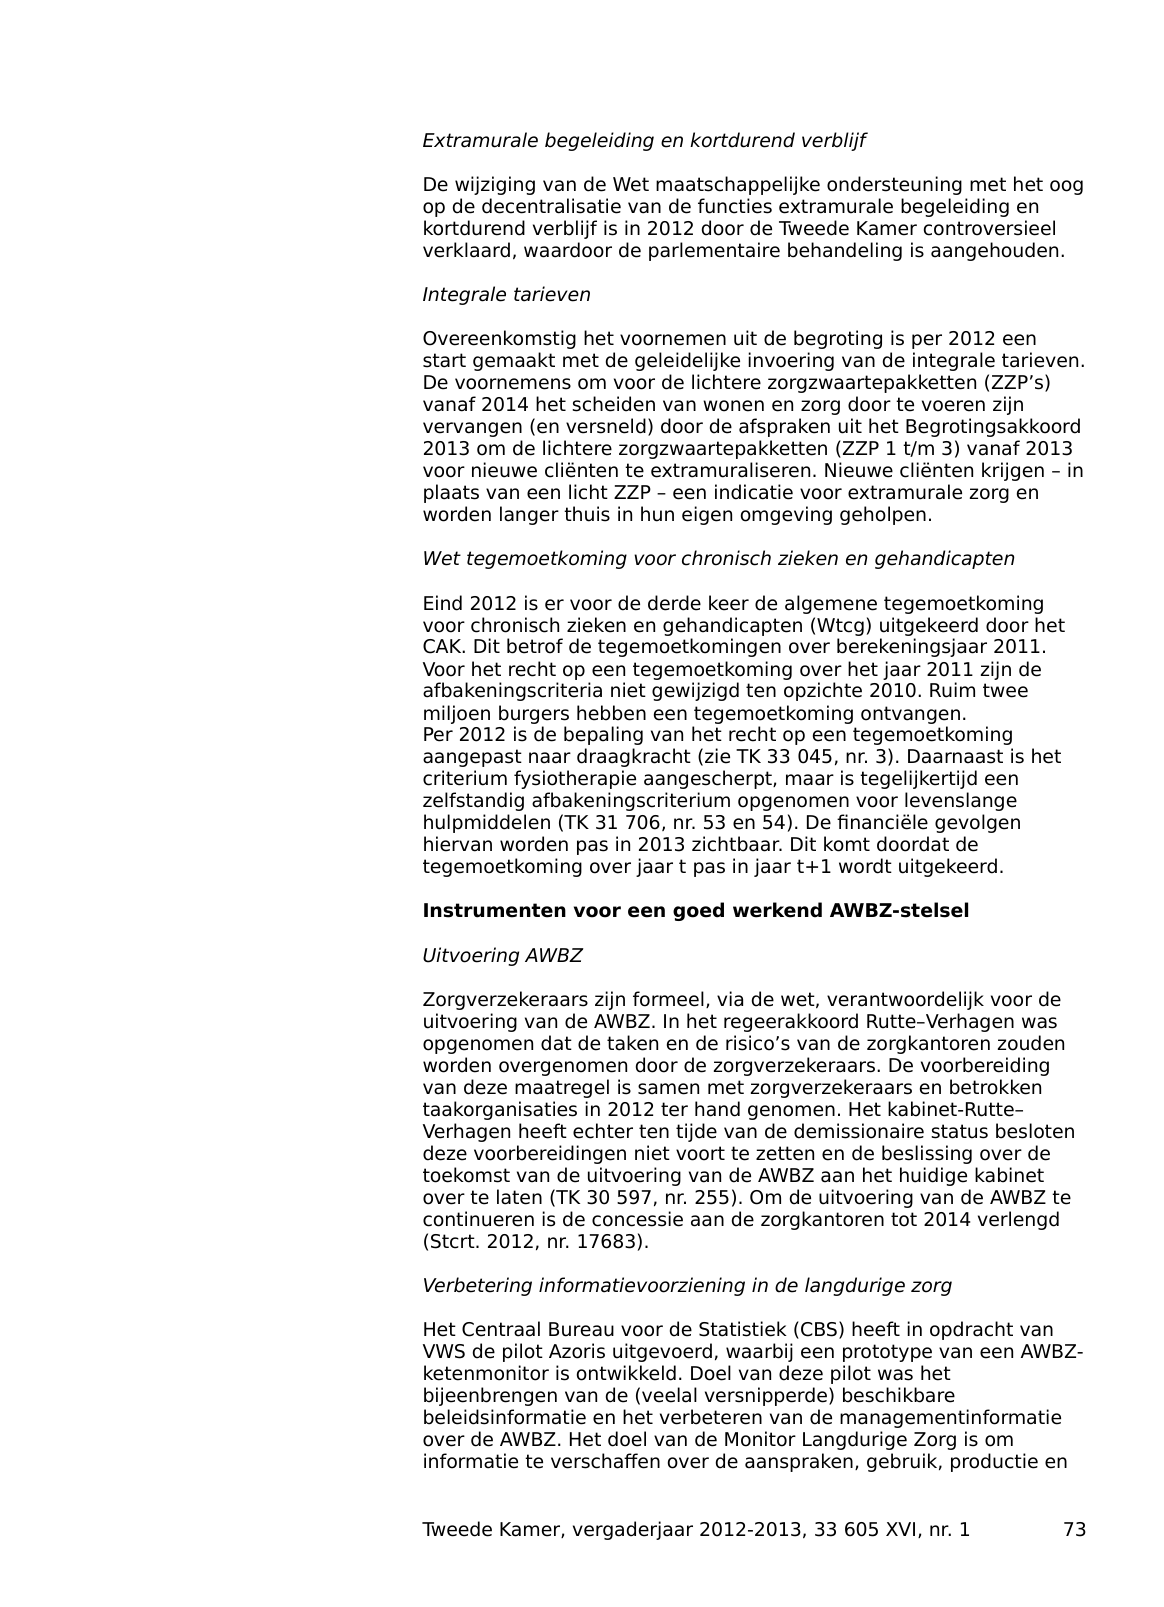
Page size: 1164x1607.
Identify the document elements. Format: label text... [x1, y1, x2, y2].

subtitle Instrumenten voor een goed werkend AWBZ-stelsel [422, 900, 1087, 922]
text Zorgverzekeraars zijn formeel, via de wet, verantwoordelijk voor de uitvoering van de AWBZ. In het regeerakkoord Rutte–Verhagen was opgenomen dat de taken en de risico’s van de zorgkantoren zouden worden overgenomen door de zorgverzekeraars. De voorbereiding van deze maatregel is samen met zorgverzekeraars en betrokken taakorganisaties in 2012 ter hand genomen. Het kabinet-Rutte–Verhagen heeft echter ten tijde van de demissionaire status besloten deze voorbereidingen niet voort te zetten en de beslissing over de toekomst van de uitvoering van de AWBZ aan het huidige kabinet over te laten (TK 30 597, nr. 255). Om de uitvoering van de AWBZ te continueren is de concessie aan de zorgkantoren tot 2014 verlengd (Stcrt. 2012, nr. 17683). [422, 989, 1087, 1252]
text Het Centraal Bureau voor de Statistiek (CBS) heeft in opdracht van VWS de pilot Azoris uitgevoerd, waarbij een prototype van een AWBZ-ketenmonitor is ontwikkeld. Doel van deze pilot was het bijeenbrengen van de (veelal versnipperde) beschikbare beleidsinformatie en het verbeteren van de managementinformatie over de AWBZ. Het doel van de Monitor Langdurige Zorg is om informatie te verschaffen over de aanspraken, gebruik, productie en [422, 1319, 1087, 1473]
subtitle Verbetering informatievoorziening in de langdurige zorg [422, 1275, 1087, 1297]
text Eind 2012 is er voor de derde keer de algemene tegemoetkoming voor chronisch zieken en gehandicapten (Wtcg) uitgekeerd door het CAK. Dit betrof de tegemoetkomingen over berekeningsjaar 2011. Voor het recht op een tegemoetkoming over het jaar 2011 zijn de afbakeningscriteria niet gewijzigd ten opzichte 2010. Ruim twee miljoen burgers hebben een tegemoetkoming ontvangen. [422, 592, 1087, 724]
text Overeenkomstig het voornemen uit de begroting is per 2012 een start gemaakt met de geleidelijke invoering van de integrale tarieven. De voornemens om voor de lichtere zorgzwaartepakketten (ZZP’s) vanaf 2014 het scheiden van wonen en zorg door te voeren zijn vervangen (en versneld) door de afspraken uit het Begrotingsakkoord 2013 om de lichtere zorgzwaartepakketten (ZZP 1 t/m 3) vanaf 2013 voor nieuwe cliënten te extramuraliseren. Nieuwe cliënten krijgen – in plaats van een licht ZZP – een indicatie voor extramurale zorg en worden langer thuis in hun eigen omgeving geholpen. [422, 328, 1087, 526]
subtitle Integrale tarieven [422, 284, 1087, 306]
text Per 2012 is de bepaling van het recht op een tegemoetkoming aangepast naar draagkracht (zie TK 33 045, nr. 3). Daarnaast is het criterium fysiotherapie aangescherpt, maar is tegelijkertijd een zelfstandig afbakeningscriterium opgenomen voor levenslange hulpmiddelen (TK 31 706, nr. 53 en 54). De financiële gevolgen hiervan worden pas in 2013 zichtbaar. Dit komt doordat de tegemoetkoming over jaar t pas in jaar t+1 wordt uitgekeerd. [422, 724, 1087, 878]
text De wijziging van de Wet maatschappelijke ondersteuning met het oog op de decentralisatie van de functies extramurale begeleiding en kortdurend verblijf is in 2012 door de Tweede Kamer controversieel verklaard, waardoor de parlementaire behandeling is aangehouden. [422, 174, 1087, 262]
subtitle Extramurale begeleiding en kortdurend verblijf [422, 130, 1087, 152]
subtitle Uitvoering AWBZ [422, 944, 1087, 967]
subtitle Wet tegemoetkoming voor chronisch zieken en gehandicapten [422, 548, 1087, 570]
